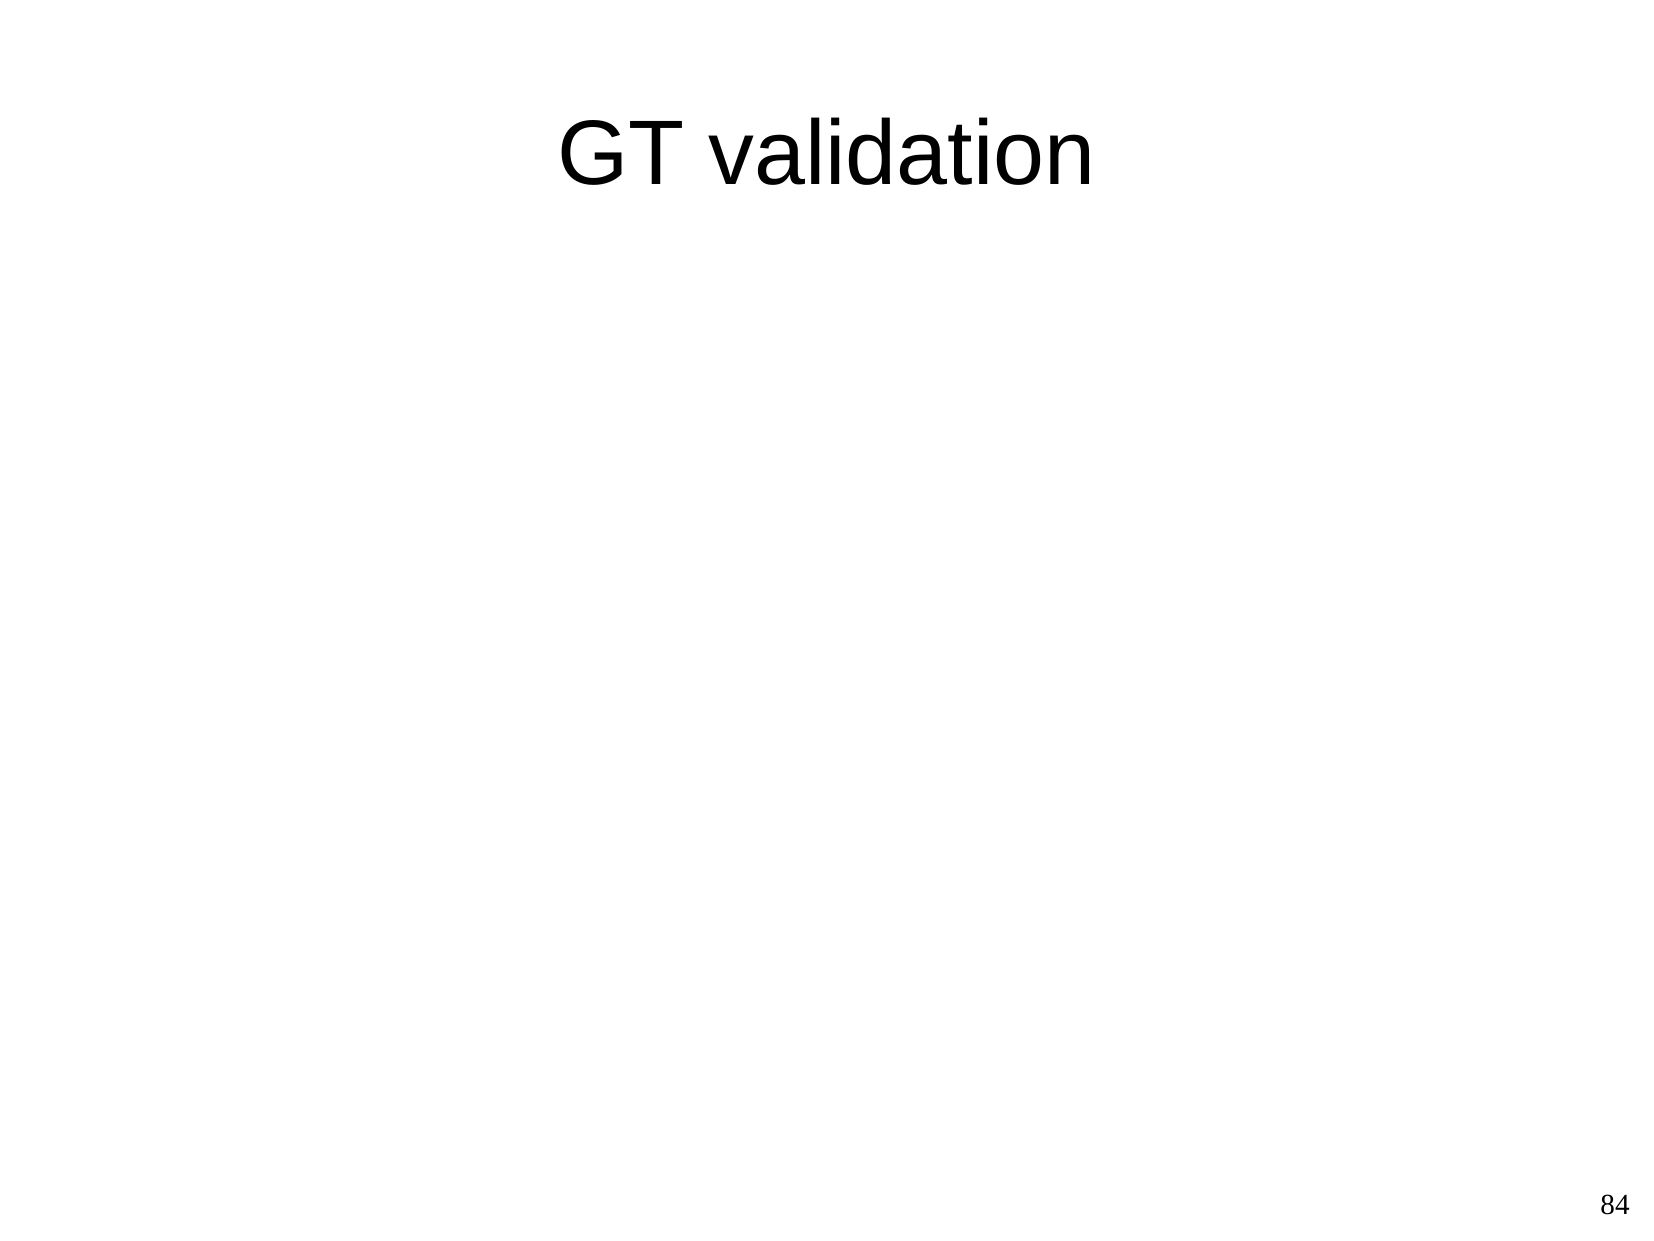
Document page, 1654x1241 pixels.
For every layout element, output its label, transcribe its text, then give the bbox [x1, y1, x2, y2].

title GT validation [82, 49, 1571, 257]
